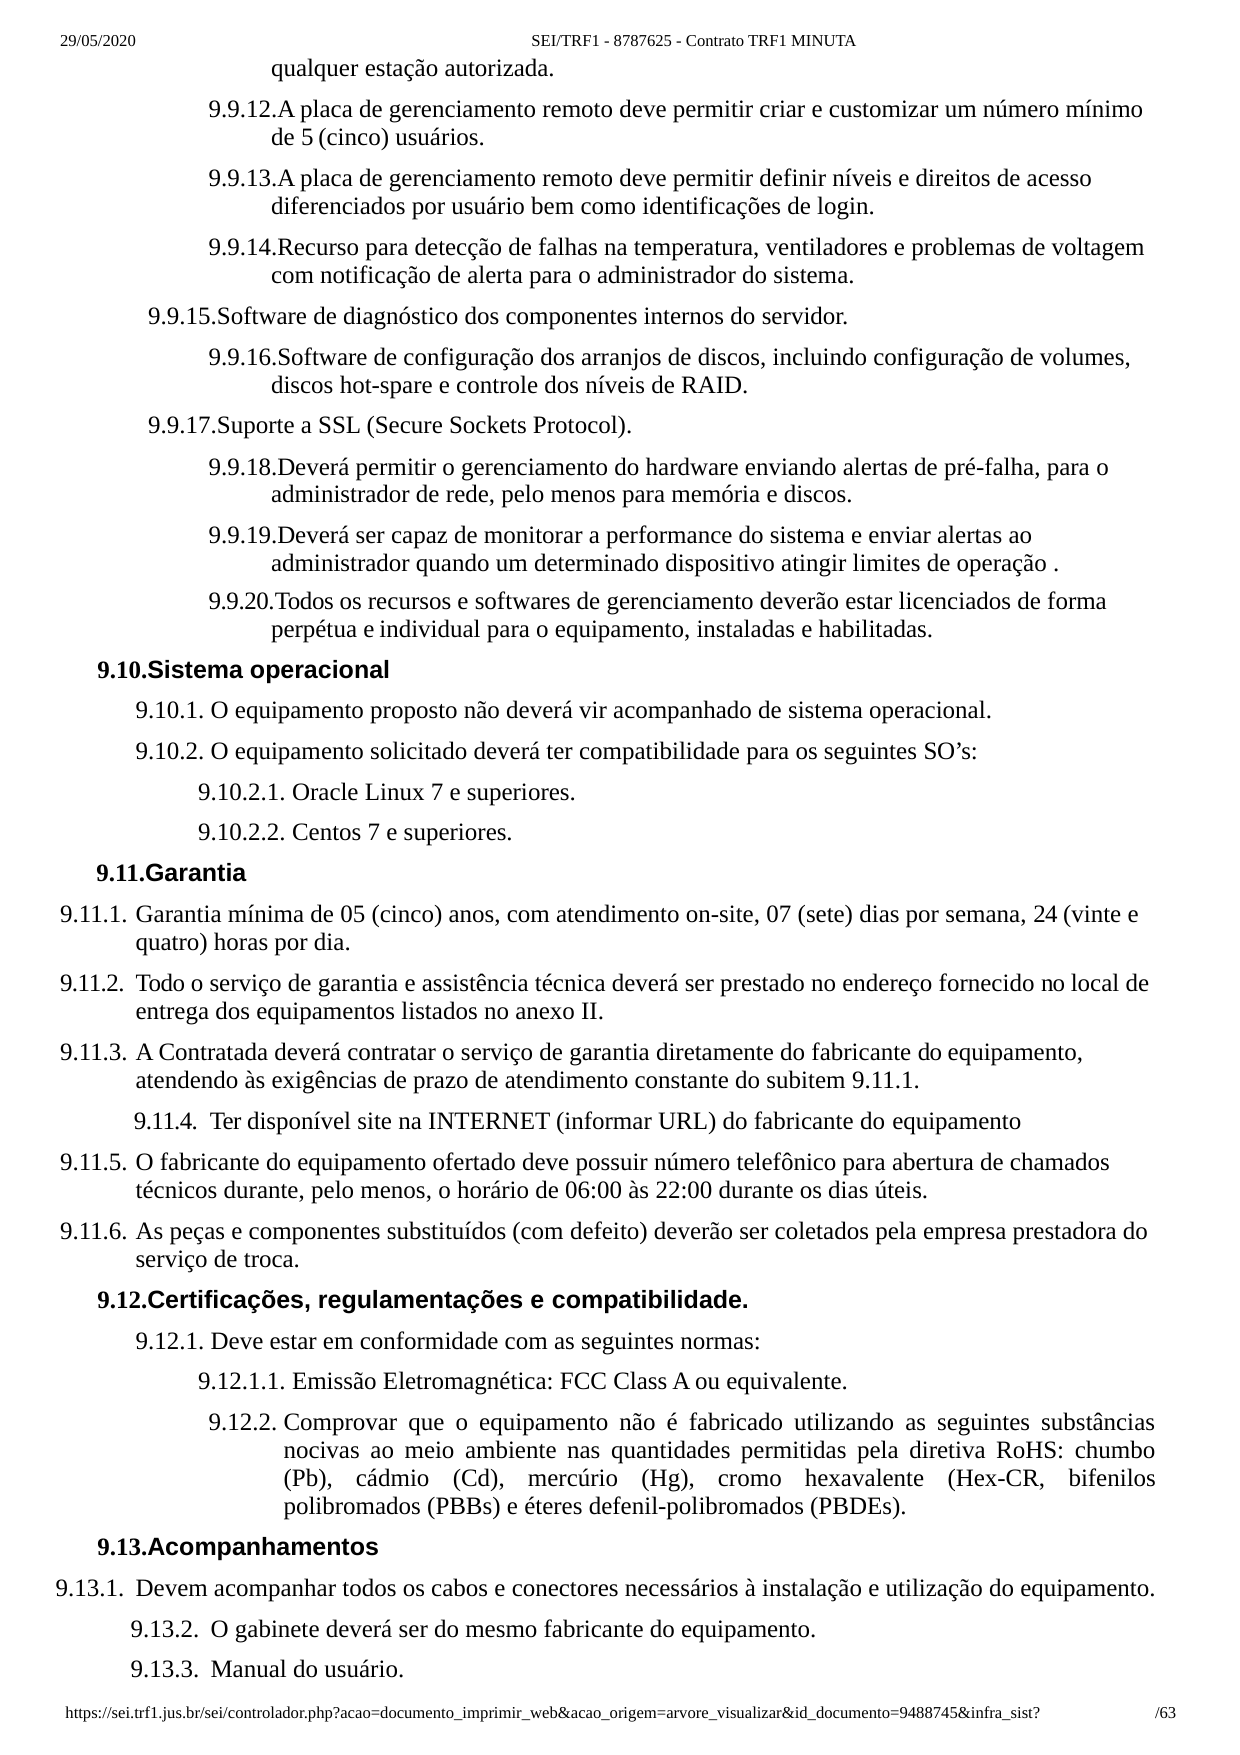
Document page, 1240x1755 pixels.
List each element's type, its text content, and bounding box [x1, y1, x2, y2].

list Emissão Eletromagnética: FCC Class A ou equivalente. [198, 1366, 1189, 1395]
list Comprovar que o equipamento não é fabricado utilizando as seguintes substâncias nocivas ao meio ambiente nas quantidades permitidas pela diretiva RoHS: chumbo (Pb), cádmio (Cd), mercúrio (Hg), cromo hexavalente (Hex-CR, bifenilos polibromados (PBBs) e éteres defenil-polibromados (PBDEs). [208, 1407, 1156, 1520]
list Deverá ser capaz de monitorar a performance do sistema e enviar alertas ao administrador quando um determinado dispositivo atingir limites de operação . [208, 521, 1155, 577]
list O gabinete deverá ser do mesmo fabricante do equipamento. [137, 1614, 1189, 1642]
list Recurso para detecção de falhas na temperatura, ventiladores e problemas de voltagem com notificação de alerta para o administrador do sistema. [208, 232, 1156, 289]
list A Contratada deverá contratar o serviço de garantia diretamente do fabricante do equipamento, atendendo às exigências de prazo de atendimento constante do subitem 9.11.1. [62, 1037, 1156, 1094]
list O fabricante do equipamento ofertado deve possuir número telefônico para abertura de chamados técnicos durante, pelo menos, o horário de 06:00 às 22:00 durante os dias úteis. [62, 1147, 1155, 1204]
list Centos 7 e superiores. [198, 817, 1189, 846]
list Software de configuração dos arranjos de discos, incluindo configuração de volumes, discos hot-spare e controle dos níveis de RAID. [208, 342, 1156, 398]
list Todos os recursos e softwares de gerenciamento deverão estar licenciados de forma perpétua e individual para o equipamento, instaladas e habilitadas. [208, 586, 1156, 643]
list O equipamento solicitado deverá ter compatibilidade para os seguintes SO’s: [135, 736, 1189, 765]
list Deve estar em conformidade com as seguintes normas: [135, 1326, 1189, 1354]
list Garantia mínima de 05 (cinco) anos, com atendimento on-site, 07 (sete) dias por semana, 24 (vinte e quatro) horas por dia. [62, 899, 1156, 956]
list A placa de gerenciamento remoto deve permitir definir níveis e direitos de acesso diferenciados por usuário bem como identificações de login. [208, 163, 1156, 219]
list Suporte a SSL (Secure Sockets Protocol). [148, 410, 1189, 439]
list O equipamento proposto não deverá vir acompanhado de sistema operacional. [135, 695, 1189, 724]
subtitle Acompanhamentos [119, 1532, 1189, 1561]
subtitle Garantia [118, 858, 1189, 887]
list Ter disponível site na INTERNET (informar URL) do fabricante do equipamento [137, 1106, 1189, 1135]
list Oracle Linux 7 e superiores. [198, 777, 1189, 806]
list qualquer estação autorizada. [208, 53, 1156, 81]
subtitle Certificações, regulamentações e compatibilidade. [119, 1285, 1189, 1314]
subtitle Sistema operacional [119, 655, 1189, 683]
list Todo o serviço de garantia e assistência técnica deverá ser prestado no endereço fornecido no local de entrega dos equipamentos listados no anexo II. [62, 968, 1155, 1025]
list As peças e componentes substituídos (com defeito) deverão ser coletados pela empresa prestadora do serviço de troca. [62, 1216, 1157, 1273]
list Software de diagnóstico dos componentes internos do servidor. [148, 301, 1189, 329]
list A placa de gerenciamento remoto deve permitir criar e customizar um número mínimo de 5 (cinco) usuários. [208, 94, 1156, 151]
list Deverá permitir o gerenciamento do hardware enviando alertas de pré-falha, para o administrador de rede, pelo menos para memória e discos. [208, 452, 1155, 508]
list Manual do usuário. [137, 1654, 1189, 1683]
list Devem acompanhar todos os cabos e conectores necessários à instalação e utilização do equipamento. [62, 1573, 1156, 1602]
